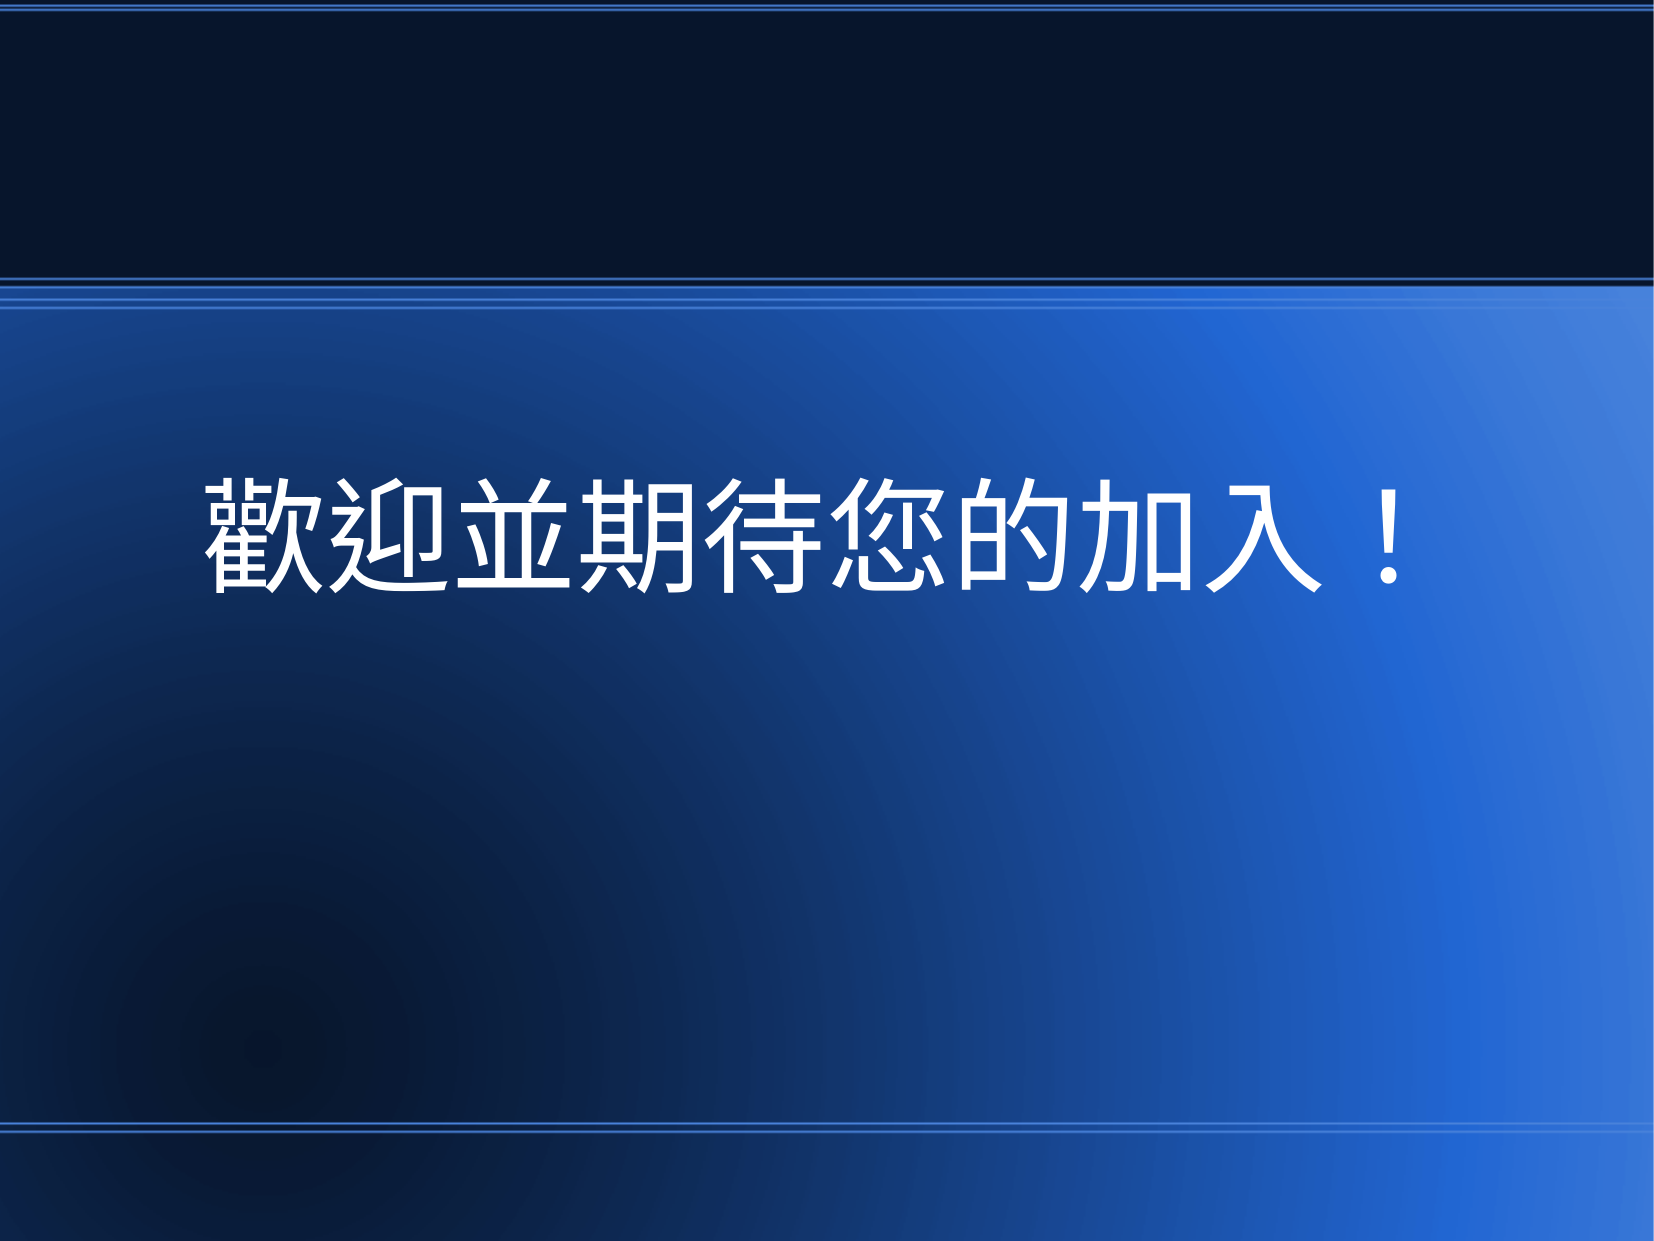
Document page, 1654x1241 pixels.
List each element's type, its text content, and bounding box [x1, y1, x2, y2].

picture [0, 0, 1654, 1241]
subtitle 歡迎並期待您的加入！ [82, 49, 1571, 1241]
